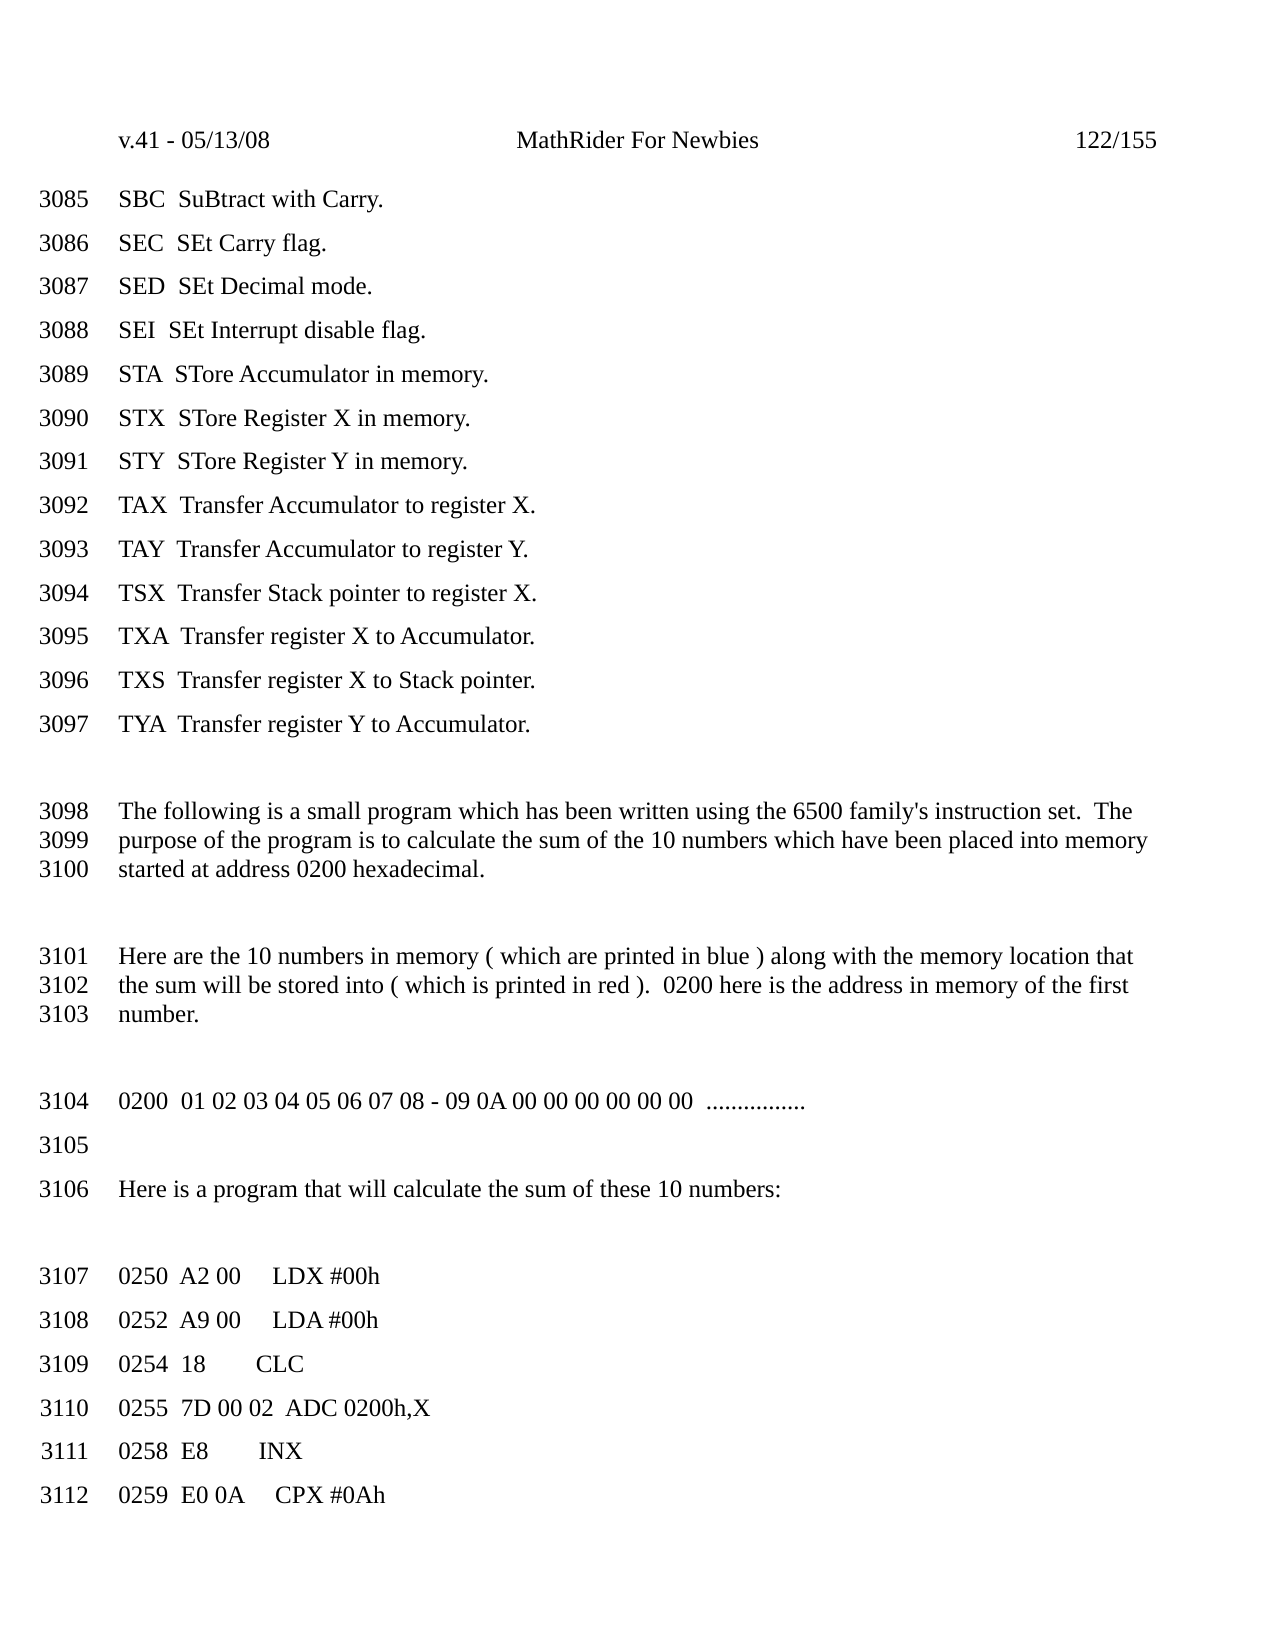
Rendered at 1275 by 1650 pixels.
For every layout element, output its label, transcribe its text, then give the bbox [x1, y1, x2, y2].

text TAX Transfer Accumulator to register X. [118, 490, 1157, 519]
text SBC SuBtract with Carry. [118, 184, 1157, 213]
text 0258 E8 INX [118, 1436, 1157, 1465]
text STY STore Register Y in memory. [118, 446, 1157, 475]
text Here is a program that will calculate the sum of these 10 numbers: [118, 1174, 1157, 1203]
text TYA Transfer register Y to Accumulator. [118, 709, 1157, 738]
text TXS Transfer register X to Stack pointer. [118, 665, 1157, 694]
text STA STore Accumulator in memory. [118, 359, 1157, 388]
text 0252 A9 00 LDA #00h [118, 1305, 1157, 1334]
text TAY Transfer Accumulator to register Y. [118, 534, 1157, 563]
text SEI SEt Interrupt disable flag. [118, 315, 1157, 344]
text 0200 01 02 03 04 05 06 07 08 - 09 0A 00 00 00 00 00 00 ................ [118, 1086, 1157, 1115]
text 0255 7D 00 02 ADC 0200h,X [118, 1393, 1157, 1421]
text SED SEt Decimal mode. [118, 271, 1157, 300]
text The following is a small program which has been written using the 6500 family's instruction set. The purpose of the program is to calculate the sum of the 10 numbers which have been placed into memory started at address 0200 hexadecimal. [118, 796, 1157, 883]
text 0259 E0 0A CPX #0Ah [118, 1480, 1157, 1509]
text SEC SEt Carry flag. [118, 228, 1157, 256]
text TSX Transfer Stack pointer to register X. [118, 578, 1157, 606]
text 0254 18 CLC [118, 1349, 1157, 1378]
text STX STore Register X in memory. [118, 403, 1157, 431]
text Here are the 10 numbers in memory ( which are printed in blue ) along with the memory location that the sum will be stored into ( which is printed in red ). 0200 here is the address in memory of the first number. [118, 941, 1157, 1028]
text 0250 A2 00 LDX #00h [118, 1261, 1157, 1290]
text TXA Transfer register X to Accumulator. [118, 621, 1157, 650]
